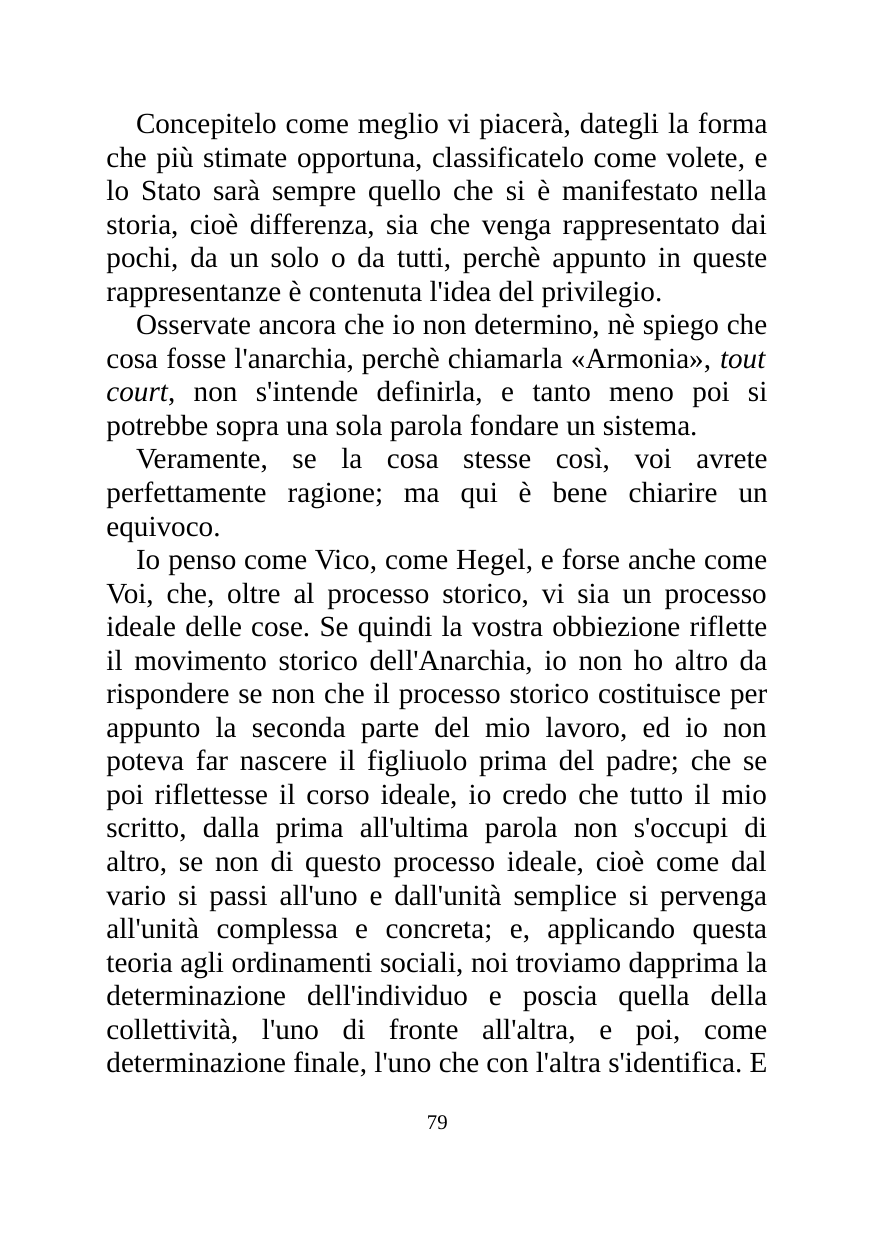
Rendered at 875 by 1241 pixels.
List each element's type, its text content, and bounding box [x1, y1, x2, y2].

text Io penso come Vico, come Hegel, e forse anche come Voi, che, oltre al processo storico, vi sia un processo ideale delle cose. Se quindi la vostra obbiezione riflette il movimento storico dell'Anarchia, io non ho altro da rispondere se non che il processo storico costituisce per appunto la seconda parte del mio lavoro, ed io non poteva far nascere il figliuolo prima del padre; che se poi riflettesse il corso ideale, io credo che tutto il mio scritto, dalla prima all'ultima parola non s'occupi di altro, se non di questo processo ideale, cioè come dal vario si passi all'uno e dall'unità semplice si pervenga all'unità complessa e concreta; e, applicando questa teoria agli ordinamenti sociali, noi troviamo dapprima la determinazione dell'individuo e poscia quella della collettività, l'uno di fronte all'altra, e poi, come determinazione finale, l'uno che con l'altra s'identifica. E [106, 542, 768, 1079]
text Concepitelo come meglio vi piacerà, dategli la forma che più stimate opportuna, classificatelo come volete, e lo Stato sarà sempre quello che si è manifestato nella storia, cioè differenza, sia che venga rappresentato dai pochi, da un solo o da tutti, perchè appunto in queste rappresentanze è contenuta l'idea del privilegio. [106, 106, 768, 307]
text Veramente, se la cosa stesse così, voi avrete perfettamente ragione; ma qui è bene chiarire un equivoco. [106, 442, 768, 542]
text Osservate ancora che io non determino, nè spiego che cosa fosse l'anarchia, perchè chiamarla «Armonia», tout court, non s'intende definirla, e tanto meno poi si potrebbe sopra una sola parola fondare un sistema. [106, 307, 768, 442]
